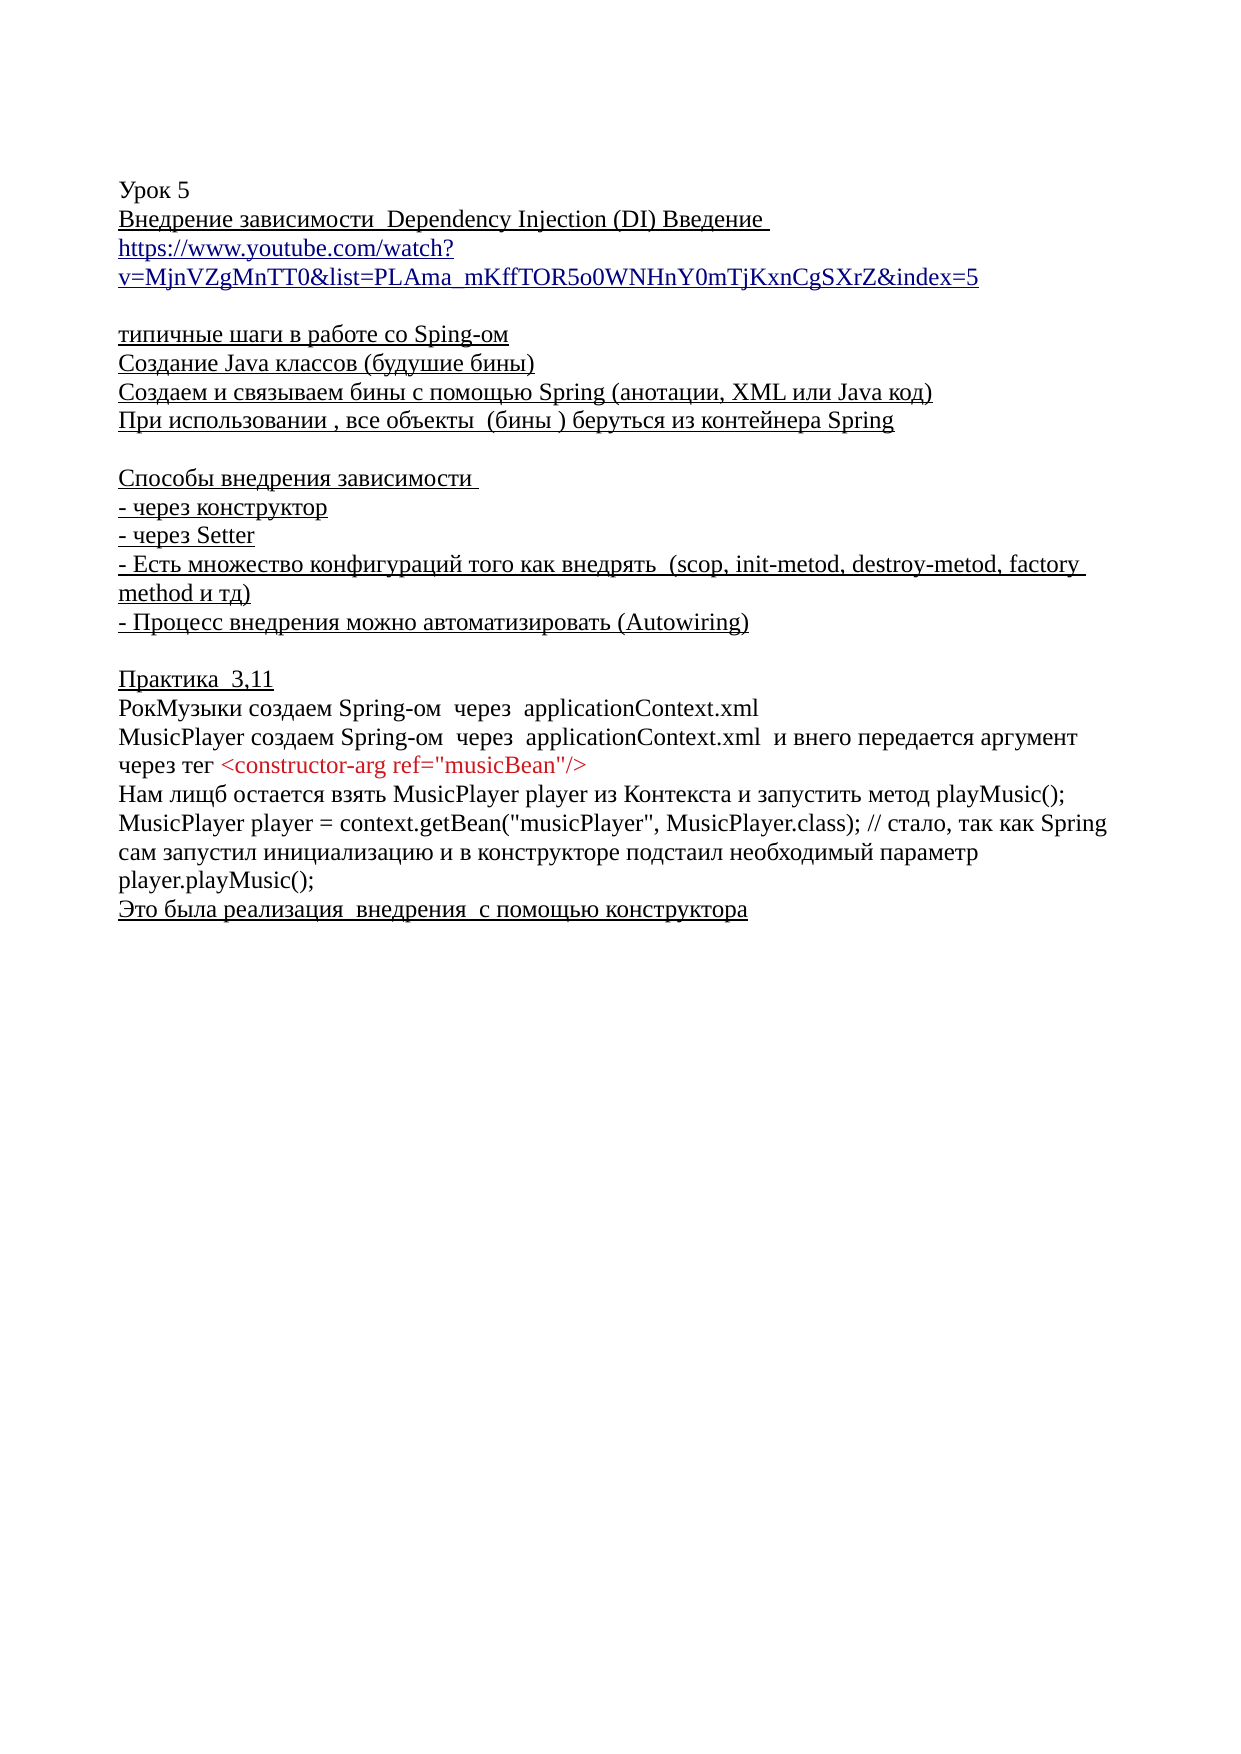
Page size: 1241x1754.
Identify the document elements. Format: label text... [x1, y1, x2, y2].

text MusicPlayer player = context.getBean("musicPlayer", MusicPlayer.class); // стало, так как Spring сам запустил инициализацию и в конструкторе подстаил необходимый параметр [118, 808, 1122, 866]
text типичные шаги в работе со Sping-ом [118, 319, 1122, 348]
text - через конструктор [118, 492, 1122, 521]
text - Процесс внедрения можно автоматизировать (Autowiring) [118, 607, 1122, 636]
text Практика 3,11 [118, 664, 1122, 693]
text Внедрение зависимости Dependency Injection (DI) Введение [118, 204, 1122, 233]
text - через Setter [118, 521, 1122, 549]
text - Есть множество конфигураций того как внедрять (scop, init-metod, destroy-metod, factory method и тд) [118, 549, 1122, 607]
text Урок 5 [118, 176, 1122, 204]
text РокМузыки создаем Spring-ом через applicationContext.xml [118, 693, 1122, 722]
text https://www.youtube.com/watch?v=MjnVZgMnTT0&list=PLAma_mKffTOR5o0WNHnY0mTjKxnCgSXrZ&index=5 [118, 233, 1122, 291]
text Нам лищб остается взять MusicPlayer player из Контекста и запустить метод playMusic(); [118, 779, 1122, 808]
text Создание Java классов (будушие бины) [118, 348, 1122, 377]
text Способы внедрения зависимости [118, 463, 1122, 492]
text через тег <constructor-arg ref="musicBean"/> [118, 751, 1122, 779]
text MusicPlayer создаем Spring-ом через applicationContext.xml и внего передается аргумент [118, 722, 1122, 751]
text При использовании , все объекты (бины ) беруться из контейнера Spring [118, 406, 1122, 434]
text Создаем и связываем бины с помощью Spring (анотации, XML или Java код) [118, 377, 1122, 406]
text Это была реализация внедрения с помощью конструктора [118, 894, 1122, 923]
text player.playMusic(); [118, 866, 1122, 894]
